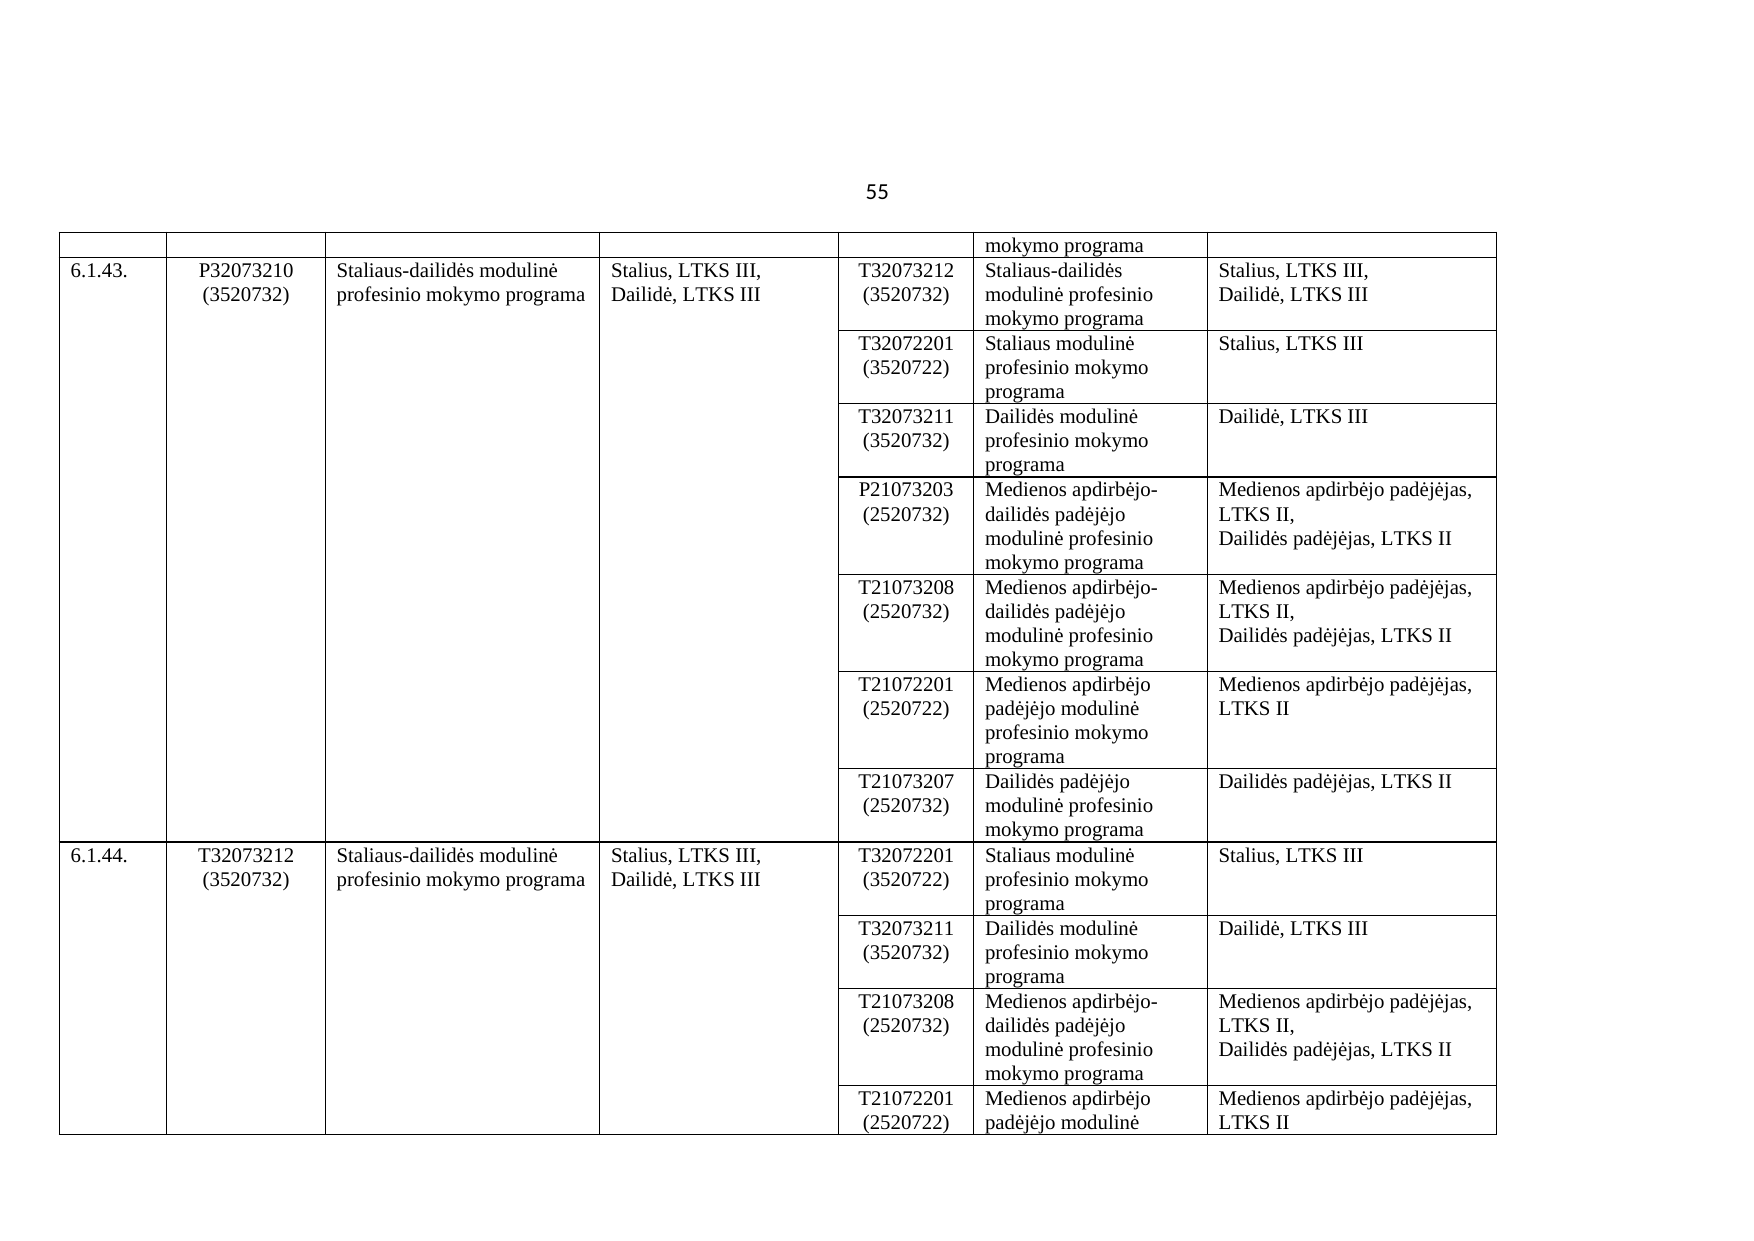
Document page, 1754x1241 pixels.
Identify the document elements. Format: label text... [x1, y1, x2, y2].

table_cell Medienos apdirbėjo padėjėjas, LTKS II, Dailidės padėjėjas, LTKS II [1208, 989, 1496, 1085]
table_cell Medienos apdirbėjo-dailidės padėjėjo modulinė profesinio mokymo programa [974, 989, 1207, 1085]
table_cell Dailidės padėjėjo modulinė profesinio mokymo programa [974, 769, 1207, 841]
table_cell [1208, 233, 1496, 257]
table_cell Dailidė, LTKS III [1208, 404, 1496, 476]
table_cell 6.1.44. [60, 843, 166, 1134]
table_cell P21073203 (2520732) [839, 478, 973, 574]
table_cell Dailidės modulinė profesinio mokymo programa [974, 404, 1207, 476]
table_cell Medienos apdirbėjo-dailidės padėjėjo modulinė profesinio mokymo programa [974, 478, 1207, 574]
table_cell Medienos apdirbėjo padėjėjas, LTKS II, Dailidės padėjėjas, LTKS II [1208, 575, 1496, 671]
table_cell T21073208 (2520732) [839, 989, 973, 1085]
table_cell [326, 233, 599, 257]
table_cell P32073210 (3520732) [167, 258, 325, 841]
table_cell [839, 233, 973, 257]
table_cell Dailidė, LTKS III [1208, 916, 1496, 988]
table_cell Medienos apdirbėjo padėjėjas, LTKS II [1208, 1086, 1496, 1134]
table_cell Medienos apdirbėjo padėjėjo modulinė [974, 1086, 1207, 1134]
table_cell T32073211 (3520732) [839, 404, 973, 476]
table_cell Medienos apdirbėjo padėjėjas, LTKS II [1208, 672, 1496, 768]
table_cell Dailidės modulinė profesinio mokymo programa [974, 916, 1207, 988]
table_cell Medienos apdirbėjo-dailidės padėjėjo modulinė profesinio mokymo programa [974, 575, 1207, 671]
table_cell [60, 233, 166, 257]
table_cell T21073207 (2520732) [839, 769, 973, 841]
table_cell Stalius, LTKS III, Dailidė, LTKS III [600, 258, 838, 841]
table_cell Staliaus-dailidės modulinė profesinio mokymo programa [326, 843, 599, 1134]
table_cell T32073211 (3520732) [839, 916, 973, 988]
table_cell Stalius, LTKS III [1208, 331, 1496, 403]
table_cell T21073208 (2520732) [839, 575, 973, 671]
table_cell T21072201 (2520722) [839, 672, 973, 768]
table_cell T32073212 (3520732) [839, 258, 973, 330]
table_cell [600, 233, 838, 257]
table_cell Medienos apdirbėjo padėjėjas, LTKS II, Dailidės padėjėjas, LTKS II [1208, 478, 1496, 574]
table_cell T21072201 (2520722) [839, 1086, 973, 1134]
table_cell mokymo programa [974, 233, 1207, 257]
table_cell Stalius, LTKS III [1208, 843, 1496, 915]
table_cell T32072201 (3520722) [839, 331, 973, 403]
table_cell Staliaus-dailidės modulinė profesinio mokymo programa [974, 258, 1207, 330]
table_cell Medienos apdirbėjo padėjėjo modulinė profesinio mokymo programa [974, 672, 1207, 768]
table_cell Stalius, LTKS III, Dailidė, LTKS III [1208, 258, 1496, 330]
table_cell Staliaus modulinė profesinio mokymo programa [974, 331, 1207, 403]
table_cell 6.1.43. [60, 258, 166, 841]
table_cell [167, 233, 325, 257]
table_cell T32073212 (3520732) [167, 843, 325, 1134]
table_cell T32072201 (3520722) [839, 843, 973, 915]
table_cell Staliaus-dailidės modulinė profesinio mokymo programa [326, 258, 599, 841]
table_cell Stalius, LTKS III, Dailidė, LTKS III [600, 843, 838, 1134]
table_cell Dailidės padėjėjas, LTKS II [1208, 769, 1496, 841]
table_cell Staliaus modulinė profesinio mokymo programa [974, 843, 1207, 915]
